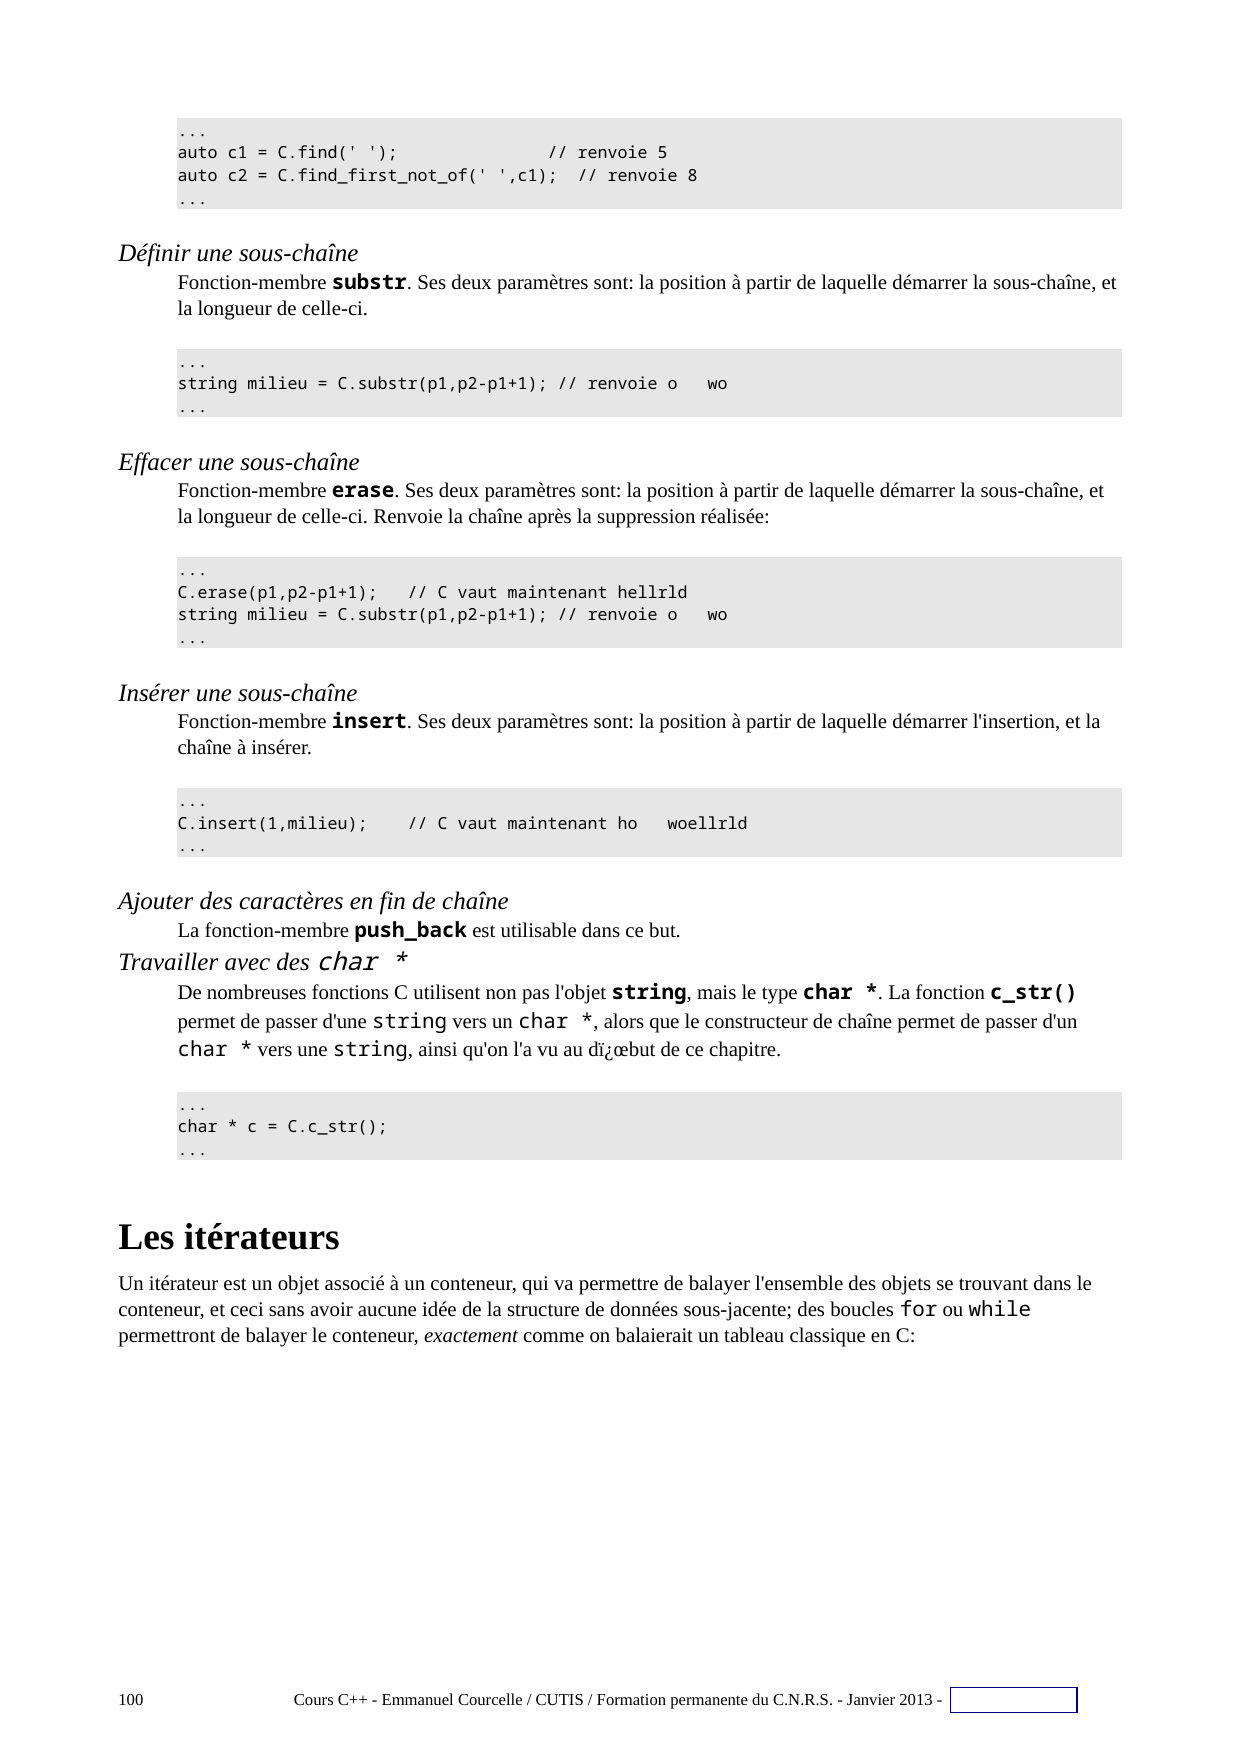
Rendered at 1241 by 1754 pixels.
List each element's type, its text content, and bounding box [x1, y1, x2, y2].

subtitle Ajouter des caractères en fin de chaîne [118, 886, 1122, 915]
text auto c1 = C.find(' '); // renvoie 5 [177, 141, 1122, 163]
text string milieu = C.substr(p1,p2-p1+1); // renvoie o wo [177, 603, 1122, 626]
text Un itérateur est un objet associé à un conteneur, qui va permettre de balayer l'ensemble des objets se trouvant dans le conteneur, et ceci sans avoir aucune idée de la structure de données sous-jacente; des boucles for ou while permettront de balayer le conteneur, exactement comme on balaierait un tableau classique en C: [118, 1270, 1122, 1347]
text ... [177, 834, 1122, 857]
subtitle Insérer une sous-chaîne [118, 678, 1122, 707]
text ... [177, 118, 1122, 141]
text char * c = C.c_str(); [177, 1115, 1122, 1138]
text ... [177, 394, 1122, 417]
subtitle Effacer une sous-chaîne [118, 447, 1122, 476]
subtitle Travailler avec des char * [118, 943, 1122, 977]
text ... [177, 349, 1122, 372]
list Fonction-membre erase. Ses deux paramètres sont: la position à partir de laquelle démarrer la sous-chaîne, et la longueur de celle-ci. Renvoie la chaîne après la suppression réalisée: [177, 476, 1122, 528]
text ... [177, 626, 1122, 648]
list Fonction-membre substr. Ses deux paramètres sont: la position à partir de laquelle démarrer la sous-chaîne, et la longueur de celle-ci. [177, 267, 1122, 320]
list Fonction-membre insert. Ses deux paramètres sont: la position à partir de laquelle démarrer l'insertion, et la chaîne à insérer. [177, 707, 1122, 759]
text ... [177, 557, 1122, 580]
text ... [177, 1138, 1122, 1160]
text ... [177, 788, 1122, 811]
text C.insert(1,milieu); // C vaut maintenant ho woellrld [177, 811, 1122, 834]
text ... [177, 1092, 1122, 1115]
text auto c2 = C.find_first_not_of(' ',c1); // renvoie 8 [177, 163, 1122, 186]
text ... [177, 186, 1122, 209]
text string milieu = C.substr(p1,p2-p1+1); // renvoie o wo [177, 372, 1122, 394]
subtitle Définir une sous-chaîne [118, 238, 1122, 267]
list La fonction-membre push_back est utilisable dans ce but. [177, 915, 1122, 943]
list De nombreuses fonctions C utilisent non pas l'objet string, mais le type char *. La fonction c_str() permet de passer d'une string vers un char *, alors que le constructeur de chaîne permet de passer d'un char * vers une string, ainsi qu'on l'a vu au dï¿œbut de ce chapitre. [177, 977, 1122, 1063]
subtitle Les itérateurs [118, 1215, 1122, 1258]
text C.erase(p1,p2-p1+1); // C vaut maintenant hellrld [177, 580, 1122, 603]
